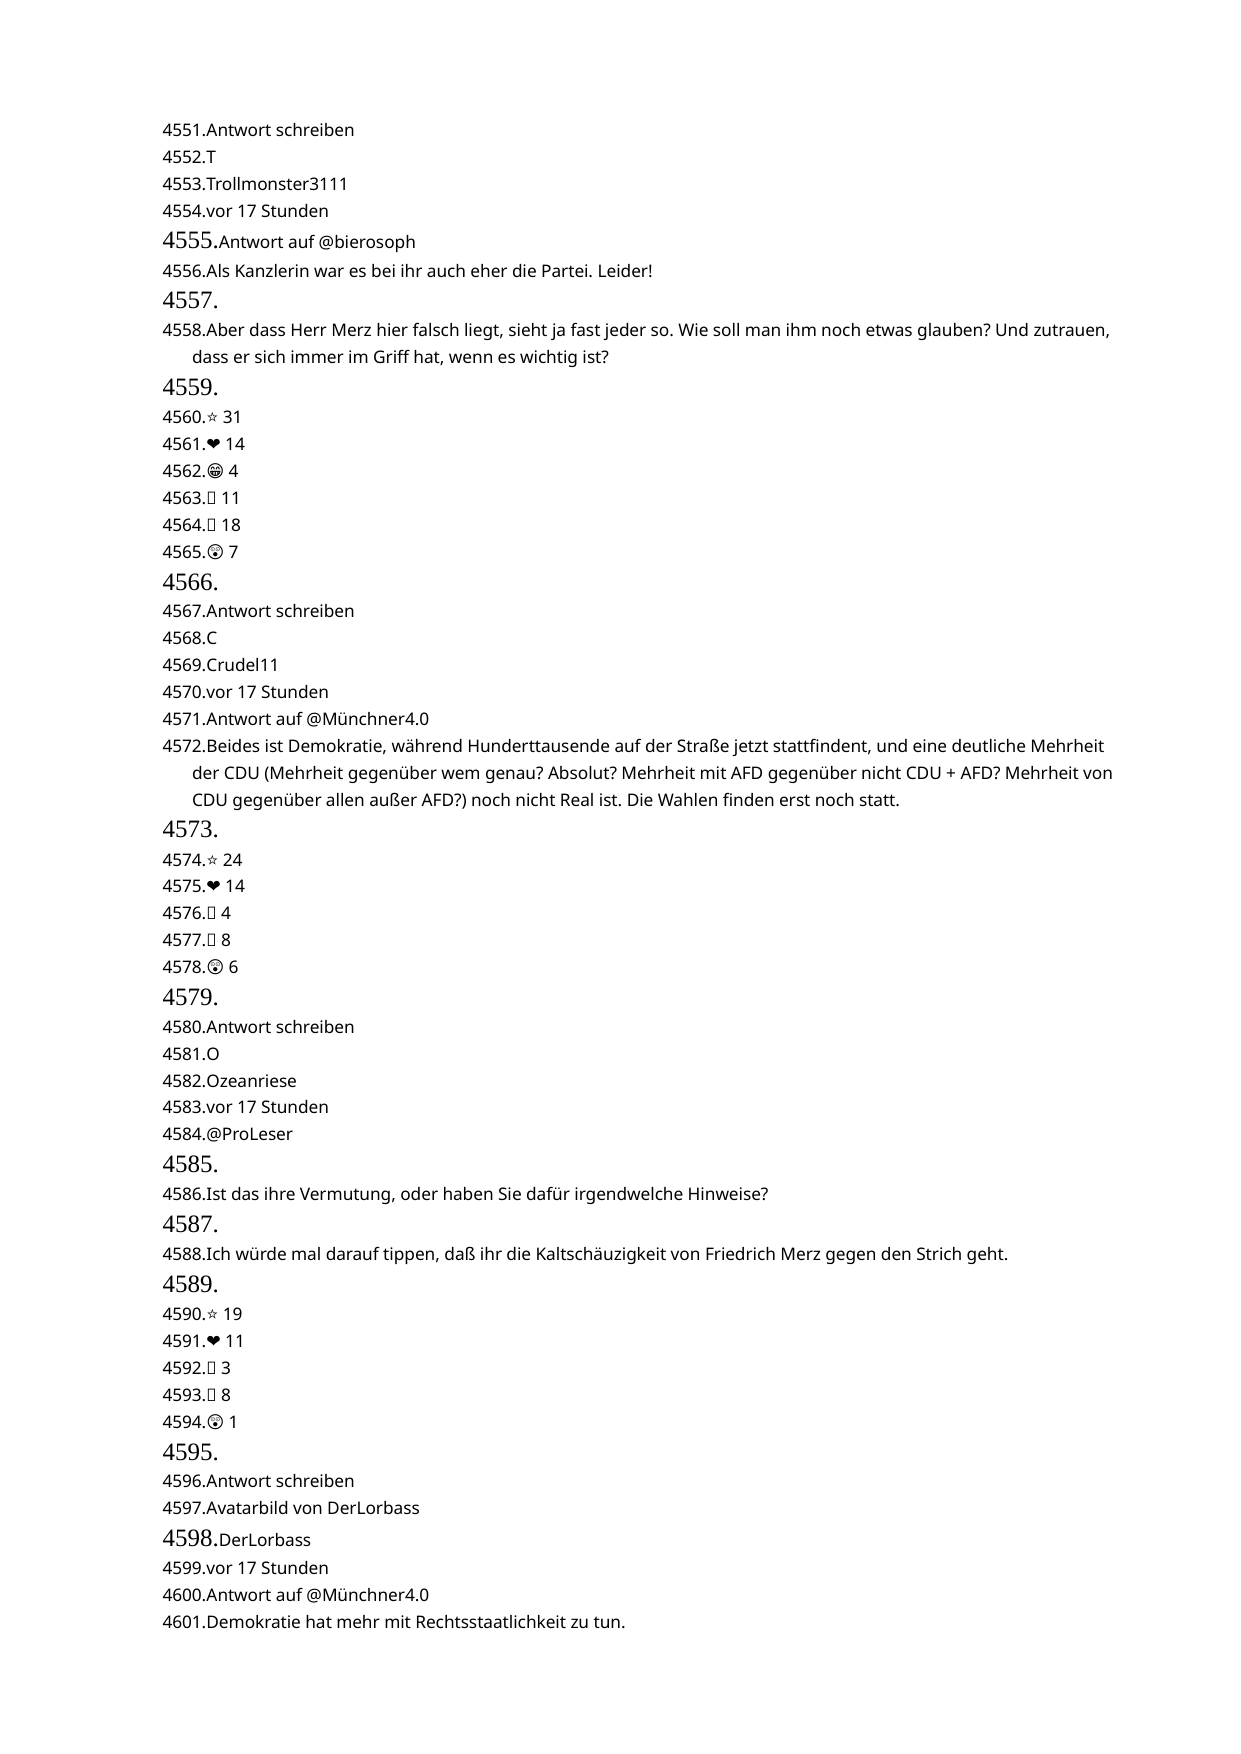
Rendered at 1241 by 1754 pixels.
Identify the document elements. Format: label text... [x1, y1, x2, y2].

list Beides ist Demokratie, während Hunderttausende auf der Straße jetzt stattfindent, und eine deutliche Mehrheit der CDU (Mehrheit gegenüber wem genau? Absolut? Mehrheit mit AFD gegenüber nicht CDU + AFD? Mehrheit von CDU gegenüber allen außer AFD?) noch nicht Real ist. Die Wahlen finden erst noch statt. [162, 734, 1122, 811]
list 🙁 11 [162, 486, 1122, 509]
list Demokratie hat mehr mit Rechtsstaatlichkeit zu tun. [162, 1610, 1122, 1633]
list 😲 1 [162, 1410, 1122, 1433]
list Antwort schreiben [162, 1469, 1122, 1493]
list 😁 4 [162, 459, 1122, 482]
list Avatarbild von DerLorbass [162, 1496, 1122, 1520]
list vor 17 Stunden [162, 199, 1122, 222]
list C [162, 626, 1122, 650]
list @ProLeser [162, 1122, 1122, 1146]
list Aber dass Herr Merz hier falsch liegt, sieht ja fast jeder so. Wie soll man ihm noch etwas glauben? Und zutrauen, dass er sich immer im Griff hat, wenn es wichtig ist? [162, 318, 1122, 369]
list Ist das ihre Vermutung, oder haben Sie dafür irgendwelche Hinweise? [162, 1182, 1122, 1206]
list ❤️ 11 [162, 1329, 1122, 1352]
list Antwort auf @Münchner4.0 [162, 1583, 1122, 1607]
list 🤨 18 [162, 513, 1122, 536]
list Antwort auf @bierosoph [162, 226, 1122, 254]
list 🤨 8 [162, 928, 1122, 952]
list T [162, 145, 1122, 168]
list 😲 6 [162, 955, 1122, 978]
list Antwort auf @Münchner4.0 [162, 707, 1122, 731]
list vor 17 Stunden [162, 1096, 1122, 1119]
list O [162, 1042, 1122, 1065]
list Als Kanzlerin war es bei ihr auch eher die Partei. Leider! [162, 259, 1122, 282]
list Ozeanriese [162, 1069, 1122, 1092]
list ⭐️ 24 [162, 848, 1122, 871]
list 😲 7 [162, 540, 1122, 563]
list 🤨 8 [162, 1383, 1122, 1406]
list ⭐️ 31 [162, 405, 1122, 429]
list ⭐️ 19 [162, 1302, 1122, 1326]
list ❤️ 14 [162, 432, 1122, 456]
list vor 17 Stunden [162, 1556, 1122, 1580]
list 🙁 4 [162, 901, 1122, 925]
list DerLorbass [162, 1523, 1122, 1552]
list ❤️ 14 [162, 874, 1122, 898]
list Ich würde mal darauf tippen, daß ihr die Kaltschäuzigkeit von Friedrich Merz gegen den Strich geht. [162, 1242, 1122, 1266]
list 🙁 3 [162, 1356, 1122, 1379]
list Antwort schreiben [162, 118, 1122, 142]
list vor 17 Stunden [162, 680, 1122, 704]
list Antwort schreiben [162, 599, 1122, 623]
list Trollmonster3111 [162, 172, 1122, 195]
list Crudel11 [162, 653, 1122, 677]
list Antwort schreiben [162, 1015, 1122, 1038]
